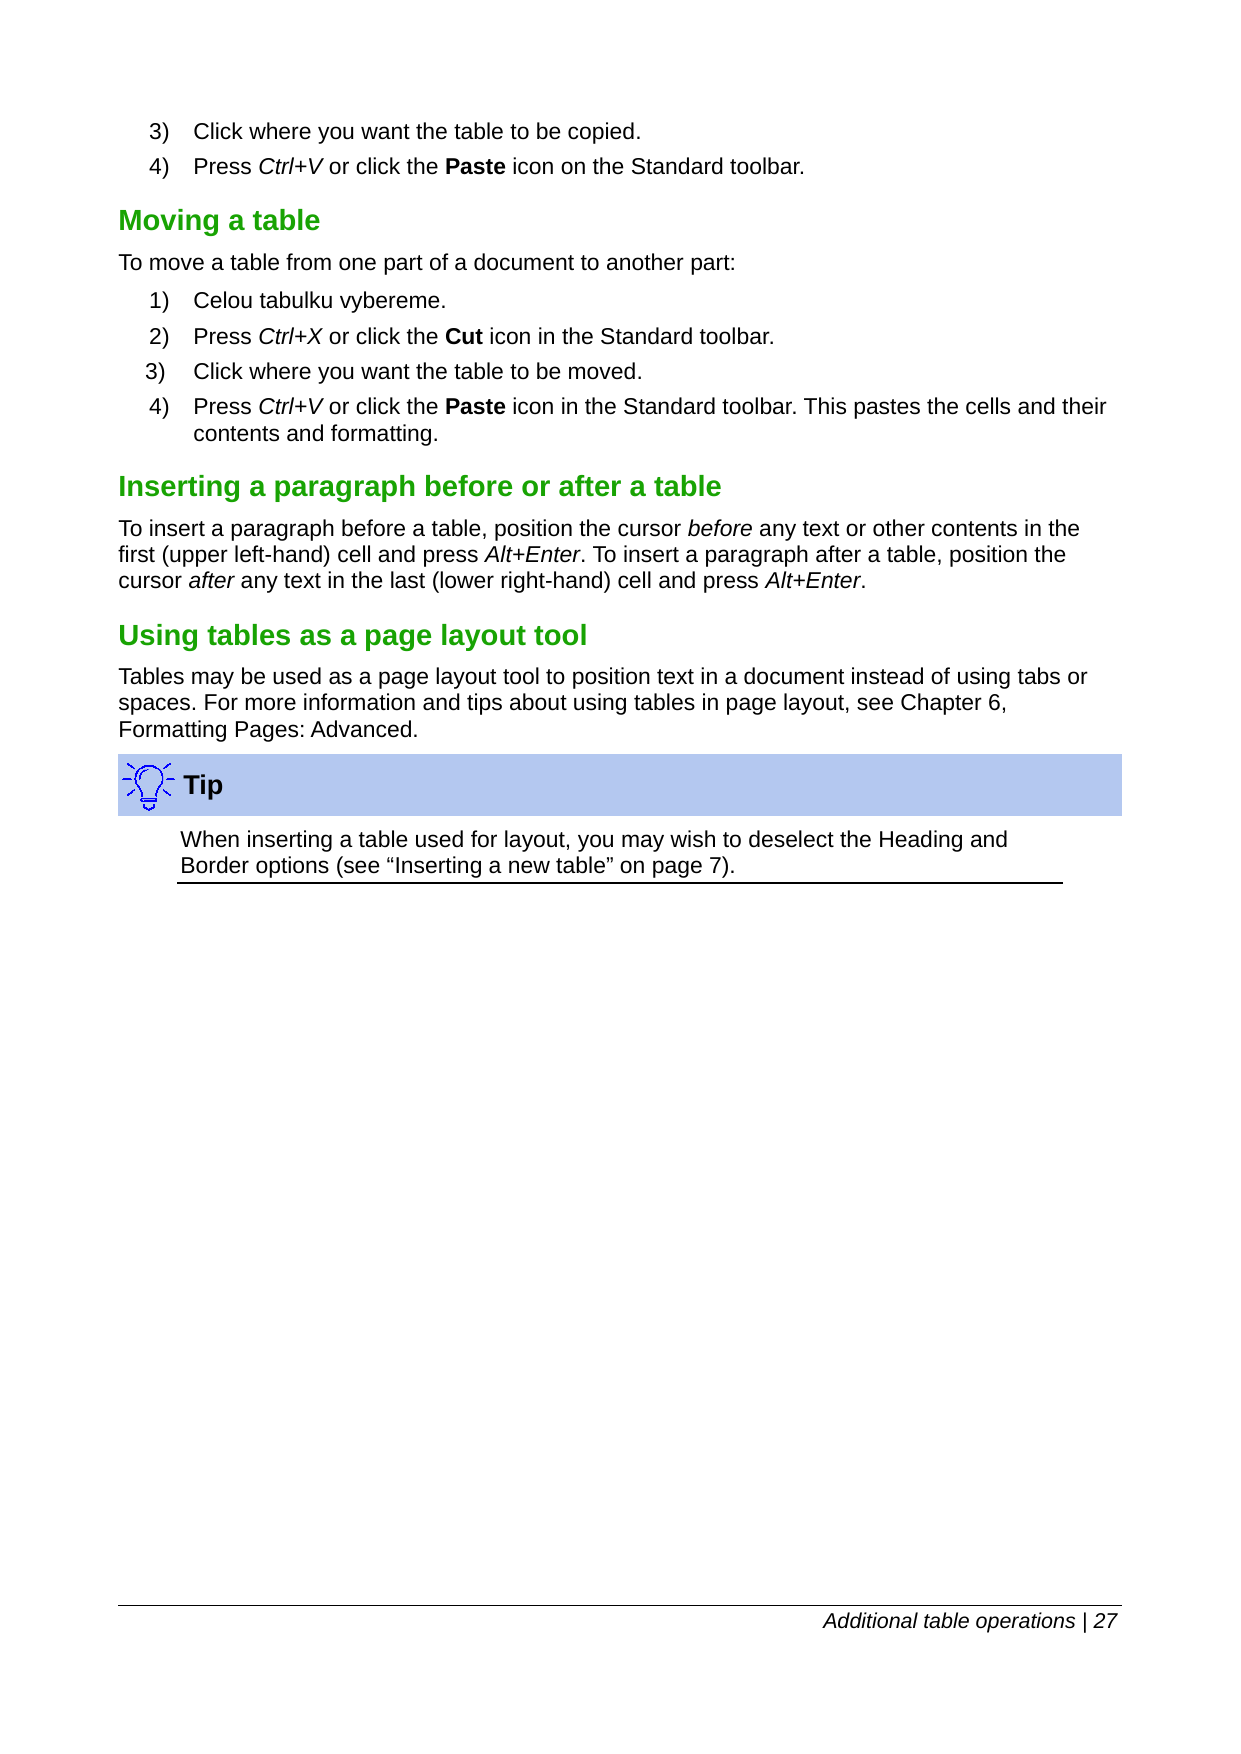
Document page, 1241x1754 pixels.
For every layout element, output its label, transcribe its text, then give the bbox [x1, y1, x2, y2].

subtitle Moving a table [118, 203, 1122, 237]
list Press Ctrl+V or click the Paste icon in the Standard toolbar. This pastes the cells and their contents and formatting. [169, 393, 1122, 446]
list To move a table from one part of a document to another part: [118, 249, 1122, 275]
text When inserting a table used for layout, you may wish to deselect the Heading and Border options (see “Inserting a new table” on page 7). [177, 823, 1063, 882]
list Click where you want the table to be moved. [165, 358, 1122, 384]
list Celou tabulku vybereme. [169, 287, 1122, 314]
subtitle Tip [118, 754, 1122, 816]
list Click where you want the table to be copied. [169, 118, 1122, 144]
subtitle Using tables as a page layout tool [118, 617, 1122, 651]
picture [119, 755, 179, 815]
subtitle Inserting a paragraph before or after a table [118, 469, 1122, 503]
text To insert a paragraph before a table, position the cursor before any text or other contents in the first (upper left-hand) cell and press Alt+Enter. To insert a paragraph after a table, position the cursor after any text in the last (lower right-hand) cell and press Alt+Enter. [118, 515, 1122, 594]
list Press Ctrl+V or click the Paste icon on the Standard toolbar. [169, 153, 1122, 180]
text Tables may be used as a page layout tool to position text in a document instead of using tabs or spaces. For more information and tips about using tables in page layout, see Chapter 6, Formatting Pages: Advanced. [118, 663, 1122, 742]
list Press Ctrl+X or click the Cut icon in the Standard toolbar. [169, 323, 1122, 349]
